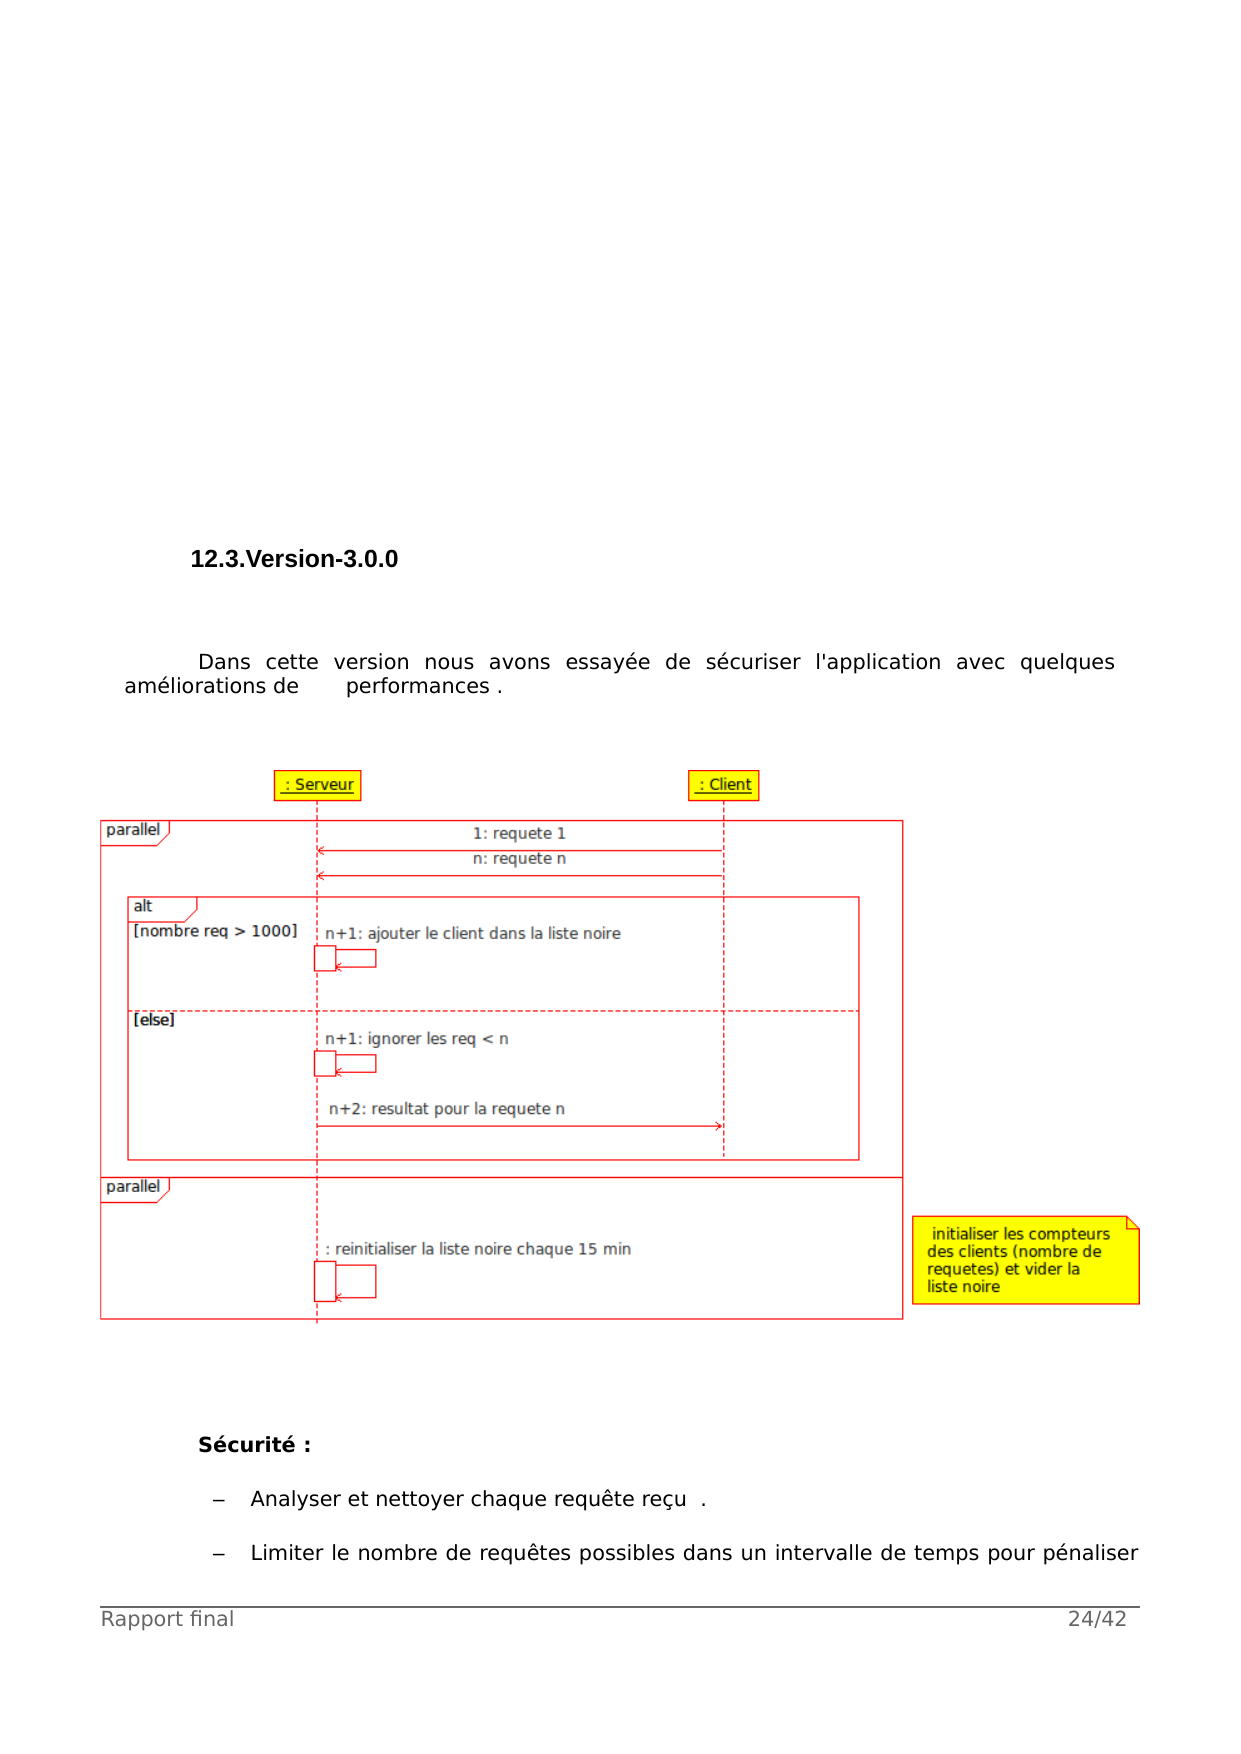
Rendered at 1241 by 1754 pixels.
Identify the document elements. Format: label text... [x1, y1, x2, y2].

picture [100, 770, 1140, 1326]
subtitle 12.3.Version-3.0.0 [100, 544, 1140, 572]
list Analyser et nettoyer chaque requête reçu . [213, 1487, 1140, 1511]
list Limiter le nombre de requêtes possibles dans un intervalle de temps pour pénaliser [213, 1541, 1140, 1565]
text Dans cette version nous avons essayée de sécuriser l'application avec quelques améliorations de performances . [124, 650, 1116, 699]
text Sécurité : [124, 1433, 1116, 1457]
